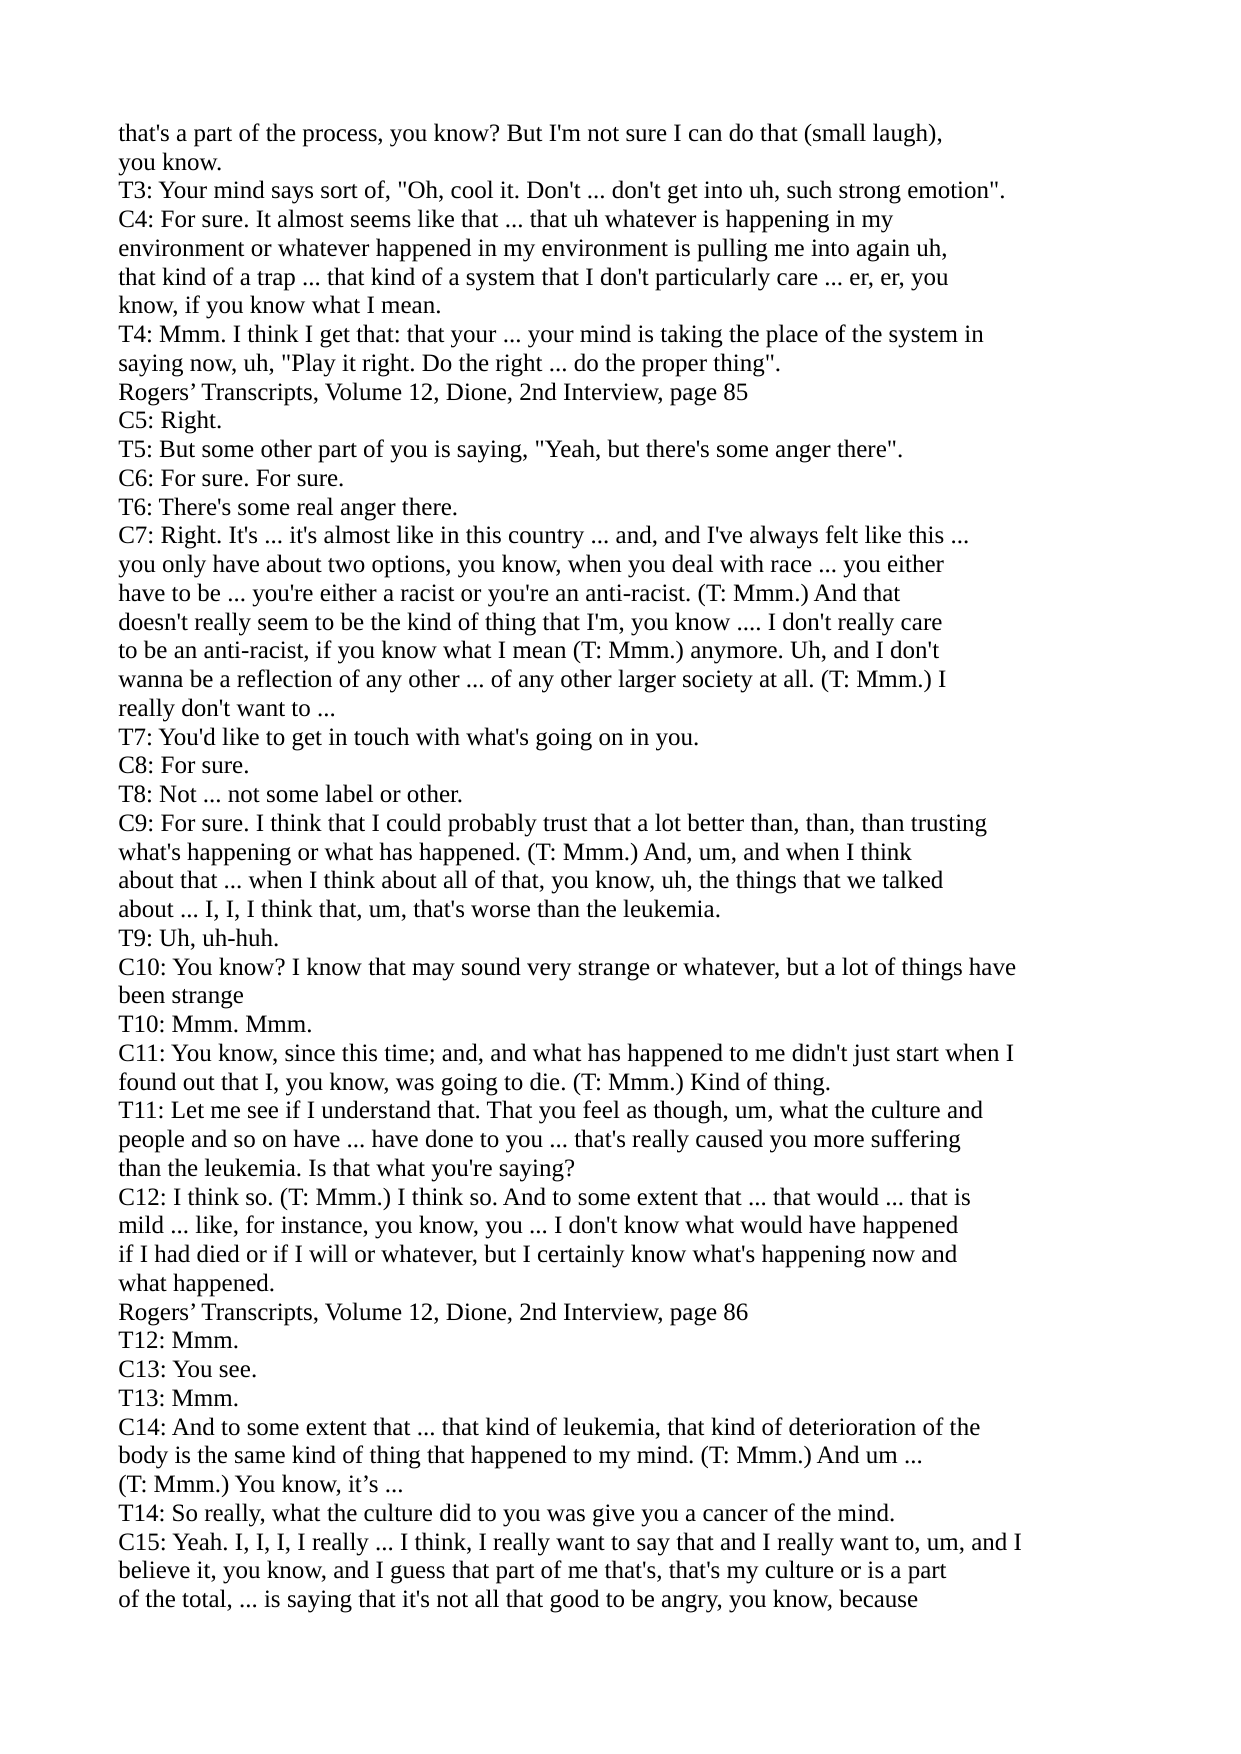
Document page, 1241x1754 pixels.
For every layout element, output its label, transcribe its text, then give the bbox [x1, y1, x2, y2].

text T9: Uh, uh-huh. [118, 923, 1122, 952]
text about ... I, I, I think that, um, that's worse than the leukemia. [118, 894, 1122, 923]
text Rogers’ Transcripts, Volume 12, Dione, 2nd Interview, page 85 [118, 377, 1122, 406]
text of the total, ... is saying that it's not all that good to be angry, you know, because [118, 1584, 1122, 1613]
text C11: You know, since this time; and, and what has happened to me didn't just start when I [118, 1038, 1122, 1067]
text to be an anti-racist, if you know what I mean (T: Mmm.) anymore. Uh, and I don't [118, 636, 1122, 664]
text (T: Mmm.) You know, it’s ... [118, 1469, 1122, 1498]
text know, if you know what I mean. [118, 291, 1122, 319]
text believe it, you know, and I guess that part of me that's, that's my culture or is a part [118, 1556, 1122, 1584]
text T14: So really, what the culture did to you was give you a cancer of the mind. [118, 1498, 1122, 1527]
text found out that I, you know, was going to die. (T: Mmm.) Kind of thing. [118, 1067, 1122, 1096]
text what happened. [118, 1268, 1122, 1297]
text C13: You see. [118, 1354, 1122, 1383]
text people and so on have ... have done to you ... that's really caused you more suffering [118, 1124, 1122, 1153]
text C14: And to some extent that ... that kind of leukemia, that kind of deterioration of the [118, 1412, 1122, 1441]
text T3: Your mind says sort of, "Oh, cool it. Don't ... don't get into uh, such strong emotion". [118, 176, 1122, 204]
text Rogers’ Transcripts, Volume 12, Dione, 2nd Interview, page 86 [118, 1297, 1122, 1326]
text C4: For sure. It almost seems like that ... that uh whatever is happening in my [118, 204, 1122, 233]
text C10: You know? I know that may sound very strange or whatever, but a lot of things have [118, 952, 1122, 981]
text you only have about two options, you know, when you deal with race ... you either [118, 549, 1122, 578]
text C12: I think so. (T: Mmm.) I think so. And to some extent that ... that would ... that is [118, 1182, 1122, 1211]
text C6: For sure. For sure. [118, 463, 1122, 492]
text C9: For sure. I think that I could probably trust that a lot better than, than, than trusting [118, 808, 1122, 837]
text body is the same kind of thing that happened to my mind. (T: Mmm.) And um ... [118, 1441, 1122, 1469]
text T10: Mmm. Mmm. [118, 1009, 1122, 1038]
text been strange [118, 981, 1122, 1009]
text C7: Right. It's ... it's almost like in this country ... and, and I've always felt like this ... [118, 521, 1122, 549]
text doesn't really seem to be the kind of thing that I'm, you know .... I don't really care [118, 607, 1122, 636]
text than the leukemia. Is that what you're saying? [118, 1153, 1122, 1182]
text about that ... when I think about all of that, you know, uh, the things that we talked [118, 866, 1122, 894]
text T7: You'd like to get in touch with what's going on in you. [118, 722, 1122, 751]
text T12: Mmm. [118, 1326, 1122, 1354]
text that kind of a trap ... that kind of a system that I don't particularly care ... er, er, you [118, 262, 1122, 291]
text C15: Yeah. I, I, I, I really ... I think, I really want to say that and I really want to, um, and I [118, 1527, 1122, 1556]
text C5: Right. [118, 406, 1122, 434]
text T4: Mmm. I think I get that: that your ... your mind is taking the place of the system in [118, 319, 1122, 348]
text T13: Mmm. [118, 1383, 1122, 1412]
text T11: Let me see if I understand that. That you feel as though, um, what the culture and [118, 1096, 1122, 1124]
text T6: There's some real anger there. [118, 492, 1122, 521]
text environment or whatever happened in my environment is pulling me into again uh, [118, 233, 1122, 262]
text saying now, uh, "Play it right. Do the right ... do the proper thing". [118, 348, 1122, 377]
text T8: Not ... not some label or other. [118, 779, 1122, 808]
text wanna be a reflection of any other ... of any other larger society at all. (T: Mmm.) I [118, 664, 1122, 693]
text really don't want to ... [118, 693, 1122, 722]
text you know. [118, 147, 1122, 176]
text mild ... like, for instance, you know, you ... I don't know what would have happened [118, 1211, 1122, 1239]
text what's happening or what has happened. (T: Mmm.) And, um, and when I think [118, 837, 1122, 866]
text if I had died or if I will or whatever, but I certainly know what's happening now and [118, 1239, 1122, 1268]
text have to be ... you're either a racist or you're an anti-racist. (T: Mmm.) And that [118, 578, 1122, 607]
text C8: For sure. [118, 751, 1122, 779]
text T5: But some other part of you is saying, "Yeah, but there's some anger there". [118, 434, 1122, 463]
text that's a part of the process, you know? But I'm not sure I can do that (small laugh), [118, 118, 1122, 147]
